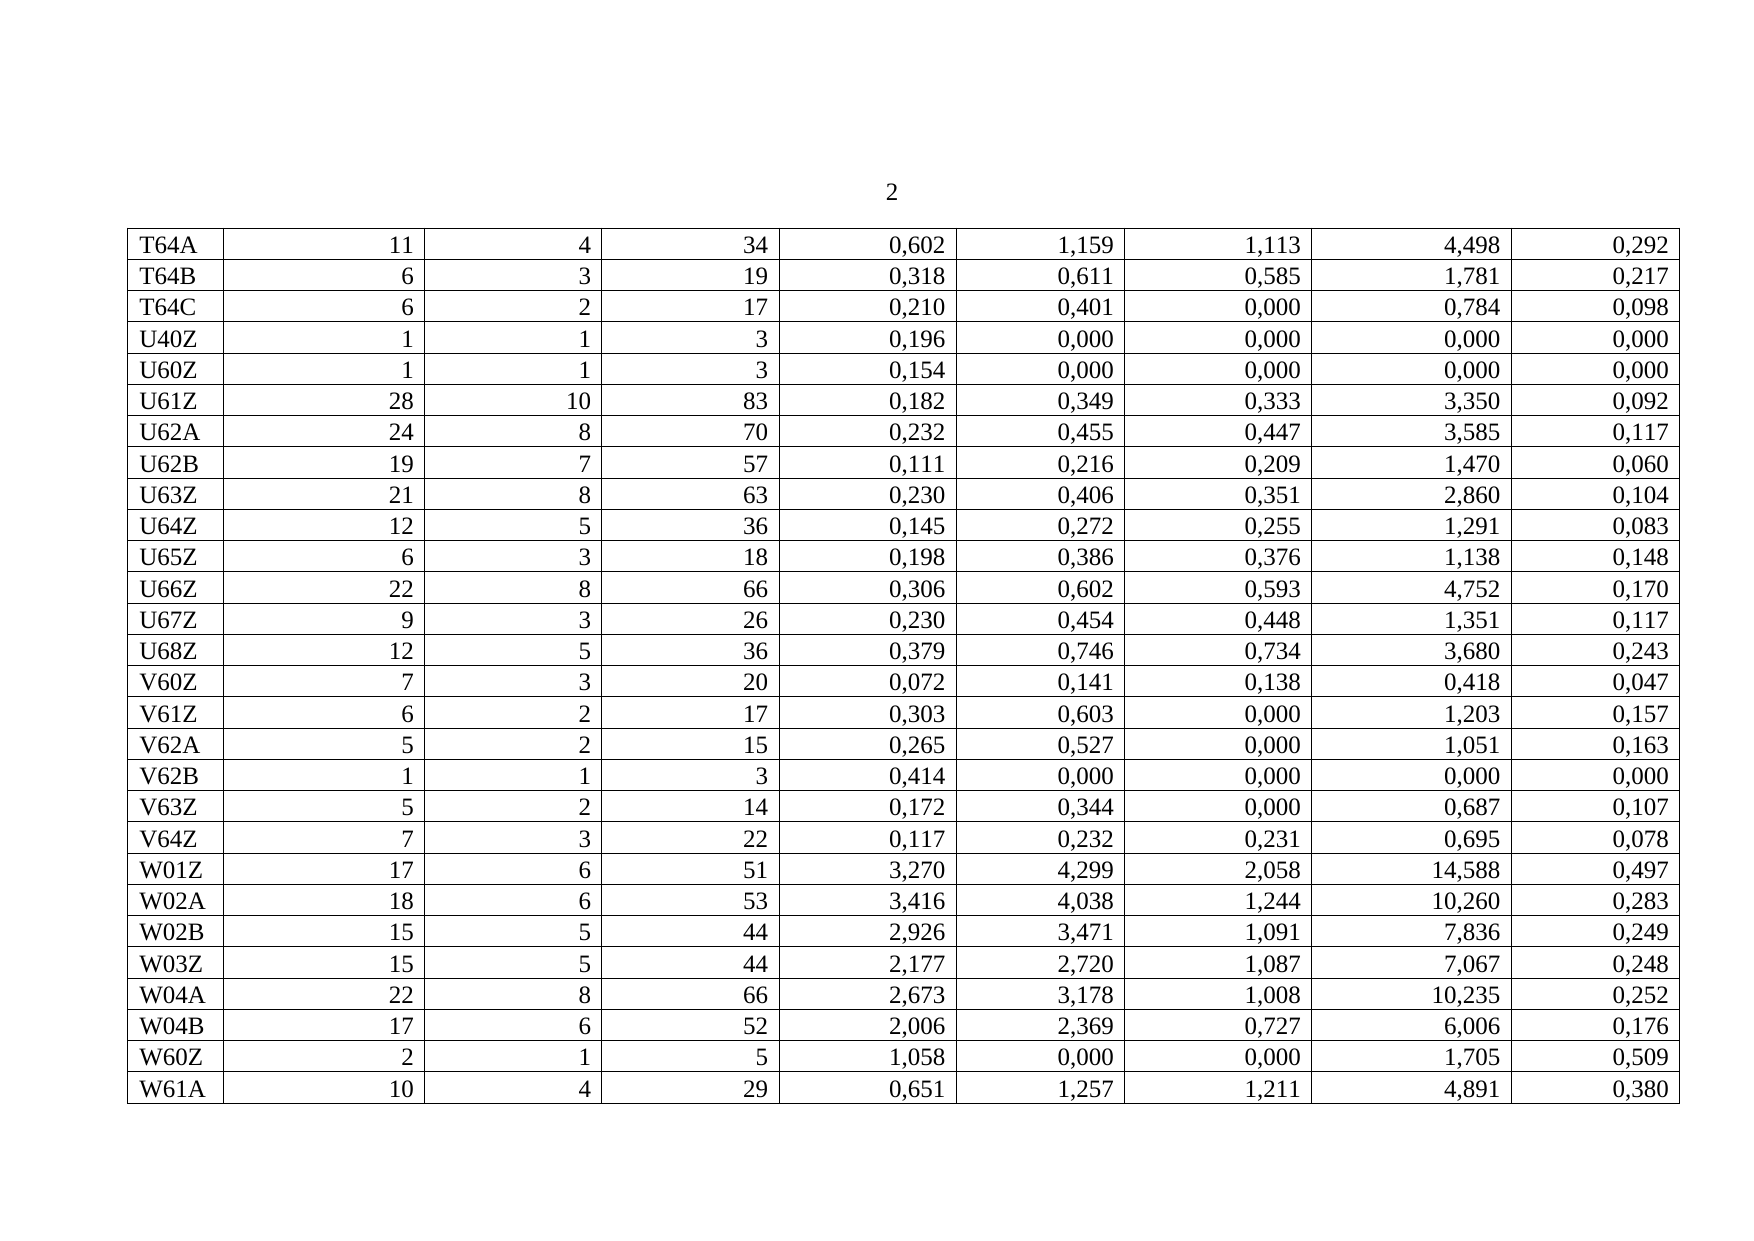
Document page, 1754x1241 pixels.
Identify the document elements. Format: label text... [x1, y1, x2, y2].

table_cell 1,159 [957, 229, 1124, 259]
table_cell 51 [602, 854, 779, 884]
table_cell U67Z [128, 604, 223, 634]
table_cell 0,107 [1512, 791, 1679, 821]
table_cell 0,000 [957, 760, 1124, 790]
table_cell 0,243 [1512, 635, 1679, 665]
table_cell 0,448 [1125, 604, 1311, 634]
table_cell 1,058 [780, 1041, 956, 1071]
table_cell 0,170 [1512, 572, 1679, 602]
table_cell 0,651 [780, 1072, 956, 1102]
table_cell 0,000 [1312, 760, 1511, 790]
table_cell 0,376 [1125, 541, 1311, 571]
table_cell 1,091 [1125, 916, 1311, 946]
table_cell 0,509 [1512, 1041, 1679, 1071]
table_cell 17 [224, 854, 424, 884]
table_cell 0,209 [1125, 447, 1311, 477]
table_cell 2 [425, 291, 601, 321]
table_cell 0,603 [957, 697, 1124, 727]
table_cell 12 [224, 510, 424, 540]
table_cell 0,000 [1125, 729, 1311, 759]
table_cell 1,257 [957, 1072, 1124, 1102]
table_cell 3 [425, 260, 601, 290]
table_cell 24 [224, 416, 424, 446]
table_cell 17 [602, 291, 779, 321]
table_cell 0,497 [1512, 854, 1679, 884]
table_cell T64C [128, 291, 223, 321]
table_cell 2,926 [780, 916, 956, 946]
table_cell 0,380 [1512, 1072, 1679, 1102]
table_cell 7 [224, 822, 424, 852]
table_cell T64B [128, 260, 223, 290]
table_cell 0,447 [1125, 416, 1311, 446]
table_cell 0,333 [1125, 385, 1311, 415]
table_cell 1,470 [1312, 447, 1511, 477]
table_cell 0,611 [957, 260, 1124, 290]
table_cell 63 [602, 479, 779, 509]
table_cell 1,705 [1312, 1041, 1511, 1071]
table_cell U63Z [128, 479, 223, 509]
table_cell V60Z [128, 666, 223, 696]
table_cell 1 [224, 354, 424, 384]
table_cell 0,272 [957, 510, 1124, 540]
table_cell 19 [602, 260, 779, 290]
table_cell 0,000 [1125, 697, 1311, 727]
table_cell 6 [425, 1010, 601, 1040]
table_cell 18 [602, 541, 779, 571]
table_cell 9 [224, 604, 424, 634]
table_cell 7 [425, 447, 601, 477]
table_cell 4,038 [957, 885, 1124, 915]
table_cell 0,306 [780, 572, 956, 602]
table_cell 66 [602, 572, 779, 602]
table_cell 0,401 [957, 291, 1124, 321]
table_cell 19 [224, 447, 424, 477]
table_cell 1,087 [1125, 947, 1311, 977]
table_cell 0,000 [1512, 760, 1679, 790]
table_cell 3,270 [780, 854, 956, 884]
table_cell 0,000 [1312, 322, 1511, 352]
table_cell 0,303 [780, 697, 956, 727]
table_cell 22 [224, 979, 424, 1009]
table_cell 7,836 [1312, 916, 1511, 946]
table_cell 4 [425, 229, 601, 259]
table_cell 0,727 [1125, 1010, 1311, 1040]
table_cell 44 [602, 947, 779, 977]
table_cell 0,078 [1512, 822, 1679, 852]
table_cell 0,292 [1512, 229, 1679, 259]
table_cell 44 [602, 916, 779, 946]
table_cell 1 [425, 354, 601, 384]
table_cell 0,196 [780, 322, 956, 352]
table_cell 3 [602, 354, 779, 384]
table_cell 0,585 [1125, 260, 1311, 290]
table_cell 2 [224, 1041, 424, 1071]
table_cell 5 [425, 635, 601, 665]
table_cell 2,058 [1125, 854, 1311, 884]
table_cell 0,344 [957, 791, 1124, 821]
table_cell 0,249 [1512, 916, 1679, 946]
table_cell 2,369 [957, 1010, 1124, 1040]
table_cell 0,148 [1512, 541, 1679, 571]
table_cell 0,406 [957, 479, 1124, 509]
table_cell 83 [602, 385, 779, 415]
table_cell 3,350 [1312, 385, 1511, 415]
table_cell T64A [128, 229, 223, 259]
table_cell 0,117 [780, 822, 956, 852]
table_cell 0,145 [780, 510, 956, 540]
table_cell W61A [128, 1072, 223, 1102]
table_cell 1,351 [1312, 604, 1511, 634]
table_cell 0,000 [1125, 1041, 1311, 1071]
table_cell 1,051 [1312, 729, 1511, 759]
table_cell 14,588 [1312, 854, 1511, 884]
table_cell 1,291 [1312, 510, 1511, 540]
table_cell 0,216 [957, 447, 1124, 477]
table_cell 1 [425, 1041, 601, 1071]
table_cell 6,006 [1312, 1010, 1511, 1040]
table_cell 0,386 [957, 541, 1124, 571]
table_cell U68Z [128, 635, 223, 665]
table_cell 20 [602, 666, 779, 696]
table_cell 0,117 [1512, 416, 1679, 446]
table_cell 3 [425, 541, 601, 571]
table_cell 15 [224, 947, 424, 977]
table_cell 5 [425, 947, 601, 977]
table_cell 0,349 [957, 385, 1124, 415]
table_cell 4,752 [1312, 572, 1511, 602]
table_cell 4,299 [957, 854, 1124, 884]
table_cell 5 [425, 510, 601, 540]
table_cell 6 [224, 260, 424, 290]
table_cell 6 [425, 854, 601, 884]
table_cell U60Z [128, 354, 223, 384]
table_cell 6 [224, 541, 424, 571]
table_cell 0,060 [1512, 447, 1679, 477]
table_cell 3 [602, 760, 779, 790]
table_cell 0,527 [957, 729, 1124, 759]
table_cell U61Z [128, 385, 223, 415]
table_cell 3,416 [780, 885, 956, 915]
table_cell 1,138 [1312, 541, 1511, 571]
table_cell 0,695 [1312, 822, 1511, 852]
table_cell 0,000 [1512, 354, 1679, 384]
table_cell 0,418 [1312, 666, 1511, 696]
table_cell 52 [602, 1010, 779, 1040]
table_cell 8 [425, 979, 601, 1009]
table_cell 0,283 [1512, 885, 1679, 915]
table_cell 0,000 [957, 1041, 1124, 1071]
table_cell 17 [602, 697, 779, 727]
table_cell 14 [602, 791, 779, 821]
table_cell 6 [425, 885, 601, 915]
table_cell U66Z [128, 572, 223, 602]
table_cell 34 [602, 229, 779, 259]
table_cell 0,379 [780, 635, 956, 665]
table_cell 21 [224, 479, 424, 509]
table_cell 0,602 [780, 229, 956, 259]
table_cell 0,232 [957, 822, 1124, 852]
table_cell 3 [425, 666, 601, 696]
table_cell U62A [128, 416, 223, 446]
table_cell 0,172 [780, 791, 956, 821]
table_cell 1,008 [1125, 979, 1311, 1009]
table_cell W04A [128, 979, 223, 1009]
table_cell 0,454 [957, 604, 1124, 634]
table_cell 0,318 [780, 260, 956, 290]
table_cell 0,163 [1512, 729, 1679, 759]
table_cell 0,083 [1512, 510, 1679, 540]
table_cell 36 [602, 510, 779, 540]
table_cell 28 [224, 385, 424, 415]
table_cell 10,260 [1312, 885, 1511, 915]
table_cell 0,687 [1312, 791, 1511, 821]
table_cell 1,244 [1125, 885, 1311, 915]
table_cell 29 [602, 1072, 779, 1102]
table_cell V63Z [128, 791, 223, 821]
table_cell 0,047 [1512, 666, 1679, 696]
table_cell 36 [602, 635, 779, 665]
table_cell U64Z [128, 510, 223, 540]
table_cell W60Z [128, 1041, 223, 1071]
table_cell 7,067 [1312, 947, 1511, 977]
table_cell 0,000 [957, 322, 1124, 352]
table_cell 6 [224, 697, 424, 727]
table_cell 22 [602, 822, 779, 852]
table_cell 0,000 [1125, 291, 1311, 321]
table_cell 11 [224, 229, 424, 259]
table_cell 5 [224, 791, 424, 821]
table_cell 0,141 [957, 666, 1124, 696]
table_cell 6 [224, 291, 424, 321]
table_cell 8 [425, 572, 601, 602]
table_cell 1 [425, 760, 601, 790]
table_cell 8 [425, 479, 601, 509]
table_cell 2 [425, 729, 601, 759]
table_cell U40Z [128, 322, 223, 352]
table_cell 0,784 [1312, 291, 1511, 321]
table_cell 1 [224, 322, 424, 352]
table_cell 1,211 [1125, 1072, 1311, 1102]
table_cell 15 [602, 729, 779, 759]
table_cell 70 [602, 416, 779, 446]
table_cell 17 [224, 1010, 424, 1040]
table_cell 0,111 [780, 447, 956, 477]
table_cell 0,231 [1125, 822, 1311, 852]
table_cell 0,000 [1125, 354, 1311, 384]
table_cell 0,198 [780, 541, 956, 571]
table_cell 26 [602, 604, 779, 634]
table_cell V62A [128, 729, 223, 759]
table_cell 0,000 [1125, 760, 1311, 790]
table_cell 0,176 [1512, 1010, 1679, 1040]
table_cell V64Z [128, 822, 223, 852]
table_cell 22 [224, 572, 424, 602]
table_cell 3,178 [957, 979, 1124, 1009]
table_cell 3 [425, 604, 601, 634]
table_cell 0,593 [1125, 572, 1311, 602]
table_cell 4 [425, 1072, 601, 1102]
table_cell 4,498 [1312, 229, 1511, 259]
table_cell 0,602 [957, 572, 1124, 602]
table_cell U65Z [128, 541, 223, 571]
table_cell 0,138 [1125, 666, 1311, 696]
table_cell 0,252 [1512, 979, 1679, 1009]
table_cell 1,781 [1312, 260, 1511, 290]
table_cell 3,680 [1312, 635, 1511, 665]
table_cell 1,113 [1125, 229, 1311, 259]
table_cell 2,860 [1312, 479, 1511, 509]
table_cell 0,265 [780, 729, 956, 759]
table_cell 0,230 [780, 604, 956, 634]
table_cell 1 [425, 322, 601, 352]
table_cell 2 [425, 697, 601, 727]
table_cell 7 [224, 666, 424, 696]
table_cell 3,585 [1312, 416, 1511, 446]
table_cell 0,092 [1512, 385, 1679, 415]
table_cell W02A [128, 885, 223, 915]
table_cell 10 [425, 385, 601, 415]
table_cell 0,098 [1512, 291, 1679, 321]
table_cell 12 [224, 635, 424, 665]
table_cell 0,734 [1125, 635, 1311, 665]
table_cell 3 [602, 322, 779, 352]
table_cell 0,455 [957, 416, 1124, 446]
table_cell 0,210 [780, 291, 956, 321]
table_cell V62B [128, 760, 223, 790]
table_cell 2,720 [957, 947, 1124, 977]
table_cell 0,248 [1512, 947, 1679, 977]
table_cell 18 [224, 885, 424, 915]
table_cell 15 [224, 916, 424, 946]
table_cell 0,000 [1512, 322, 1679, 352]
table_cell W01Z [128, 854, 223, 884]
table_cell 0,746 [957, 635, 1124, 665]
table_cell 0,351 [1125, 479, 1311, 509]
table_cell 0,217 [1512, 260, 1679, 290]
table_cell 0,255 [1125, 510, 1311, 540]
table_cell 2,177 [780, 947, 956, 977]
table_cell 66 [602, 979, 779, 1009]
table_cell 5 [602, 1041, 779, 1071]
table_cell 0,000 [1125, 322, 1311, 352]
table_cell 2 [425, 791, 601, 821]
table_cell 2,673 [780, 979, 956, 1009]
table_cell 0,414 [780, 760, 956, 790]
table_cell 1 [224, 760, 424, 790]
table_cell 3 [425, 822, 601, 852]
table_cell 0,232 [780, 416, 956, 446]
table_cell 0,104 [1512, 479, 1679, 509]
table_cell 0,000 [1312, 354, 1511, 384]
table_cell 2,006 [780, 1010, 956, 1040]
table_cell 3,471 [957, 916, 1124, 946]
table_cell 5 [425, 916, 601, 946]
table_cell 0,154 [780, 354, 956, 384]
table_cell 57 [602, 447, 779, 477]
table_cell 8 [425, 416, 601, 446]
table_cell 5 [224, 729, 424, 759]
table_cell W04B [128, 1010, 223, 1040]
table_cell 0,157 [1512, 697, 1679, 727]
table_cell 10,235 [1312, 979, 1511, 1009]
table_cell W03Z [128, 947, 223, 977]
table_cell 0,000 [957, 354, 1124, 384]
table_cell 1,203 [1312, 697, 1511, 727]
table_cell 0,117 [1512, 604, 1679, 634]
table_cell 53 [602, 885, 779, 915]
table_cell 0,000 [1125, 791, 1311, 821]
table_cell 4,891 [1312, 1072, 1511, 1102]
table_cell 10 [224, 1072, 424, 1102]
table_cell 0,230 [780, 479, 956, 509]
table_cell 0,182 [780, 385, 956, 415]
table_cell U62B [128, 447, 223, 477]
table_cell V61Z [128, 697, 223, 727]
table_cell W02B [128, 916, 223, 946]
table_cell 0,072 [780, 666, 956, 696]
